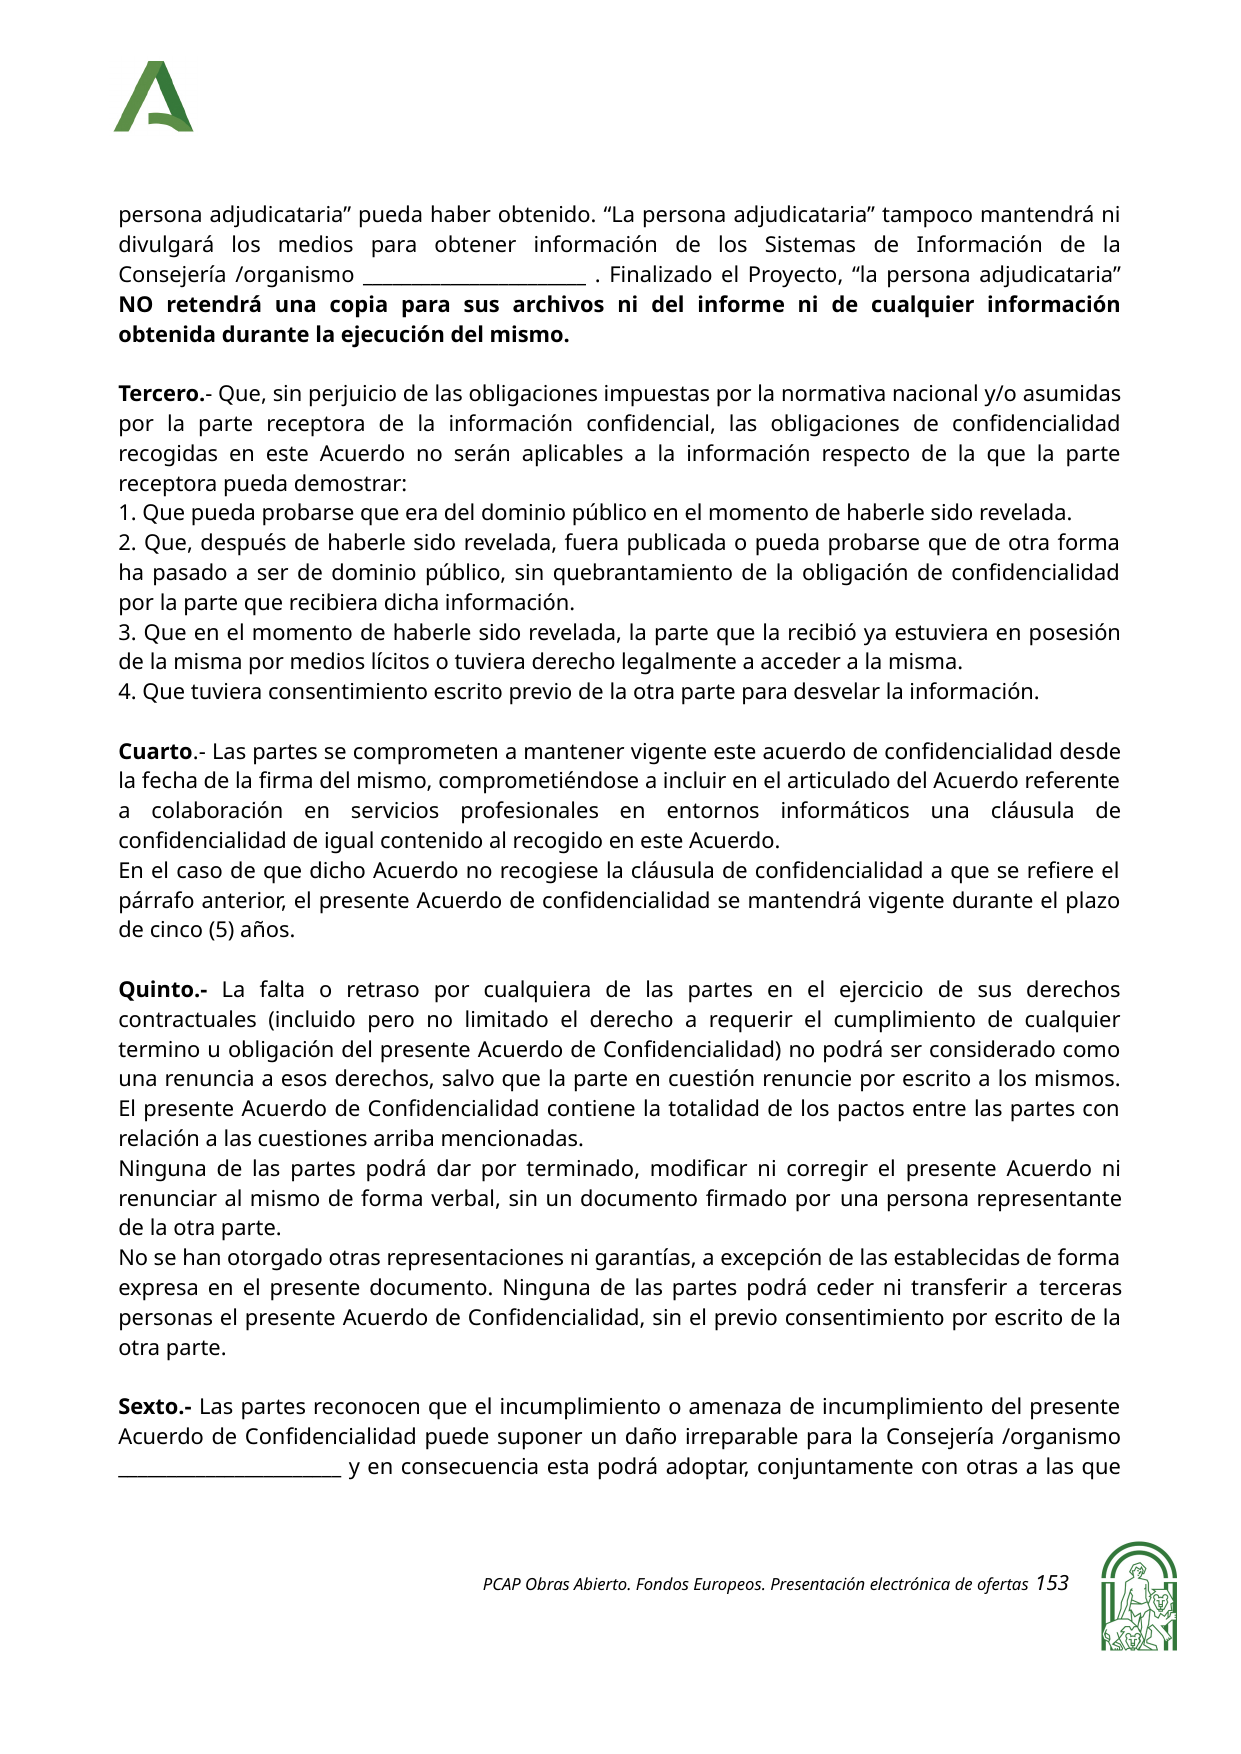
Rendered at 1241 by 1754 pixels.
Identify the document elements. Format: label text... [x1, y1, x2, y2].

text 3. Que en el momento de haberle sido revelada, la parte que la recibió ya estuviera en posesión de la misma por medios lícitos o tuviera derecho legalmente a acceder a la misma. [118, 617, 1122, 676]
picture [109, 56, 198, 136]
text 4. Que tuviera consentimiento escrito previo de la otra parte para desvelar la información. [118, 676, 1122, 706]
text 2. Que, después de haberle sido revelada, fuera publicada o pueda probarse que de otra forma ha pasado a ser de dominio público, sin quebrantamiento de la obligación de confidencialidad por la parte que recibiera dicha información. [118, 527, 1122, 617]
text No se han otorgado otras representaciones ni garantías, a excepción de las establecidas de forma expresa en el presente documento. Ninguna de las partes podrá ceder ni transferir a terceras personas el presente Acuerdo de Confidencialidad, sin el previo consentimiento por escrito de la otra parte. [118, 1242, 1122, 1361]
text Cuarto.- Las partes se comprometen a mantener vigente este acuerdo de confidencialidad desde la fecha de la firma del mismo, comprometiéndose a incluir en el articulado del Acuerdo referente a colaboración en servicios profesionales en entornos informáticos una cláusula de confidencialidad de igual contenido al recogido en este Acuerdo. [118, 736, 1122, 855]
text persona adjudicataria” pueda haber obtenido. “La persona adjudicataria” tampoco mantendrá ni divulgará los medios para obtener información de los Sistemas de Información de la Consejería /organismo _______________________ . Finalizado el Proyecto, “la persona adjudicataria” NO retendrá una copia para sus archivos ni del informe ni de cualquier información obtenida durante la ejecución del mismo. [118, 199, 1122, 348]
text 1. Que pueda probarse que era del dominio público en el momento de haberle sido revelada. [118, 497, 1122, 527]
text Tercero.- Que, sin perjuicio de las obligaciones impuestas por la normativa nacional y/o asumidas por la parte receptora de la información confidencial, las obligaciones de confidencialidad recogidas en este Acuerdo no serán aplicables a la información respecto de la que la parte receptora pueda demostrar: [118, 378, 1122, 497]
text Quinto.- La falta o retraso por cualquiera de las partes en el ejercicio de sus derechos contractuales (incluido pero no limitado el derecho a requerir el cumplimiento de cualquier termino u obligación del presente Acuerdo de Confidencialidad) no podrá ser considerado como una renuncia a esos derechos, salvo que la parte en cuestión renuncie por escrito a los mismos. El presente Acuerdo de Confidencialidad contiene la totalidad de los pactos entre las partes con relación a las cuestiones arriba mencionadas. [118, 974, 1122, 1153]
text En el caso de que dicho Acuerdo no recogiese la cláusula de confidencialidad a que se refiere el párrafo anterior, el presente Acuerdo de confidencialidad se mantendrá vigente durante el plazo de cinco (5) años. [118, 855, 1122, 944]
picture [1100, 1540, 1178, 1652]
text Sexto.- Las partes reconocen que el incumplimiento o amenaza de incumplimiento del presente Acuerdo de Confidencialidad puede suponer un daño irreparable para la Consejería /organismo _______________________ y en consecuencia esta podrá adoptar, conjuntamente con otras a las que [118, 1391, 1122, 1481]
text Ninguna de las partes podrá dar por terminado, modificar ni corregir el presente Acuerdo ni renunciar al mismo de forma verbal, sin un documento firmado por una persona representante de la otra parte. [118, 1153, 1122, 1242]
